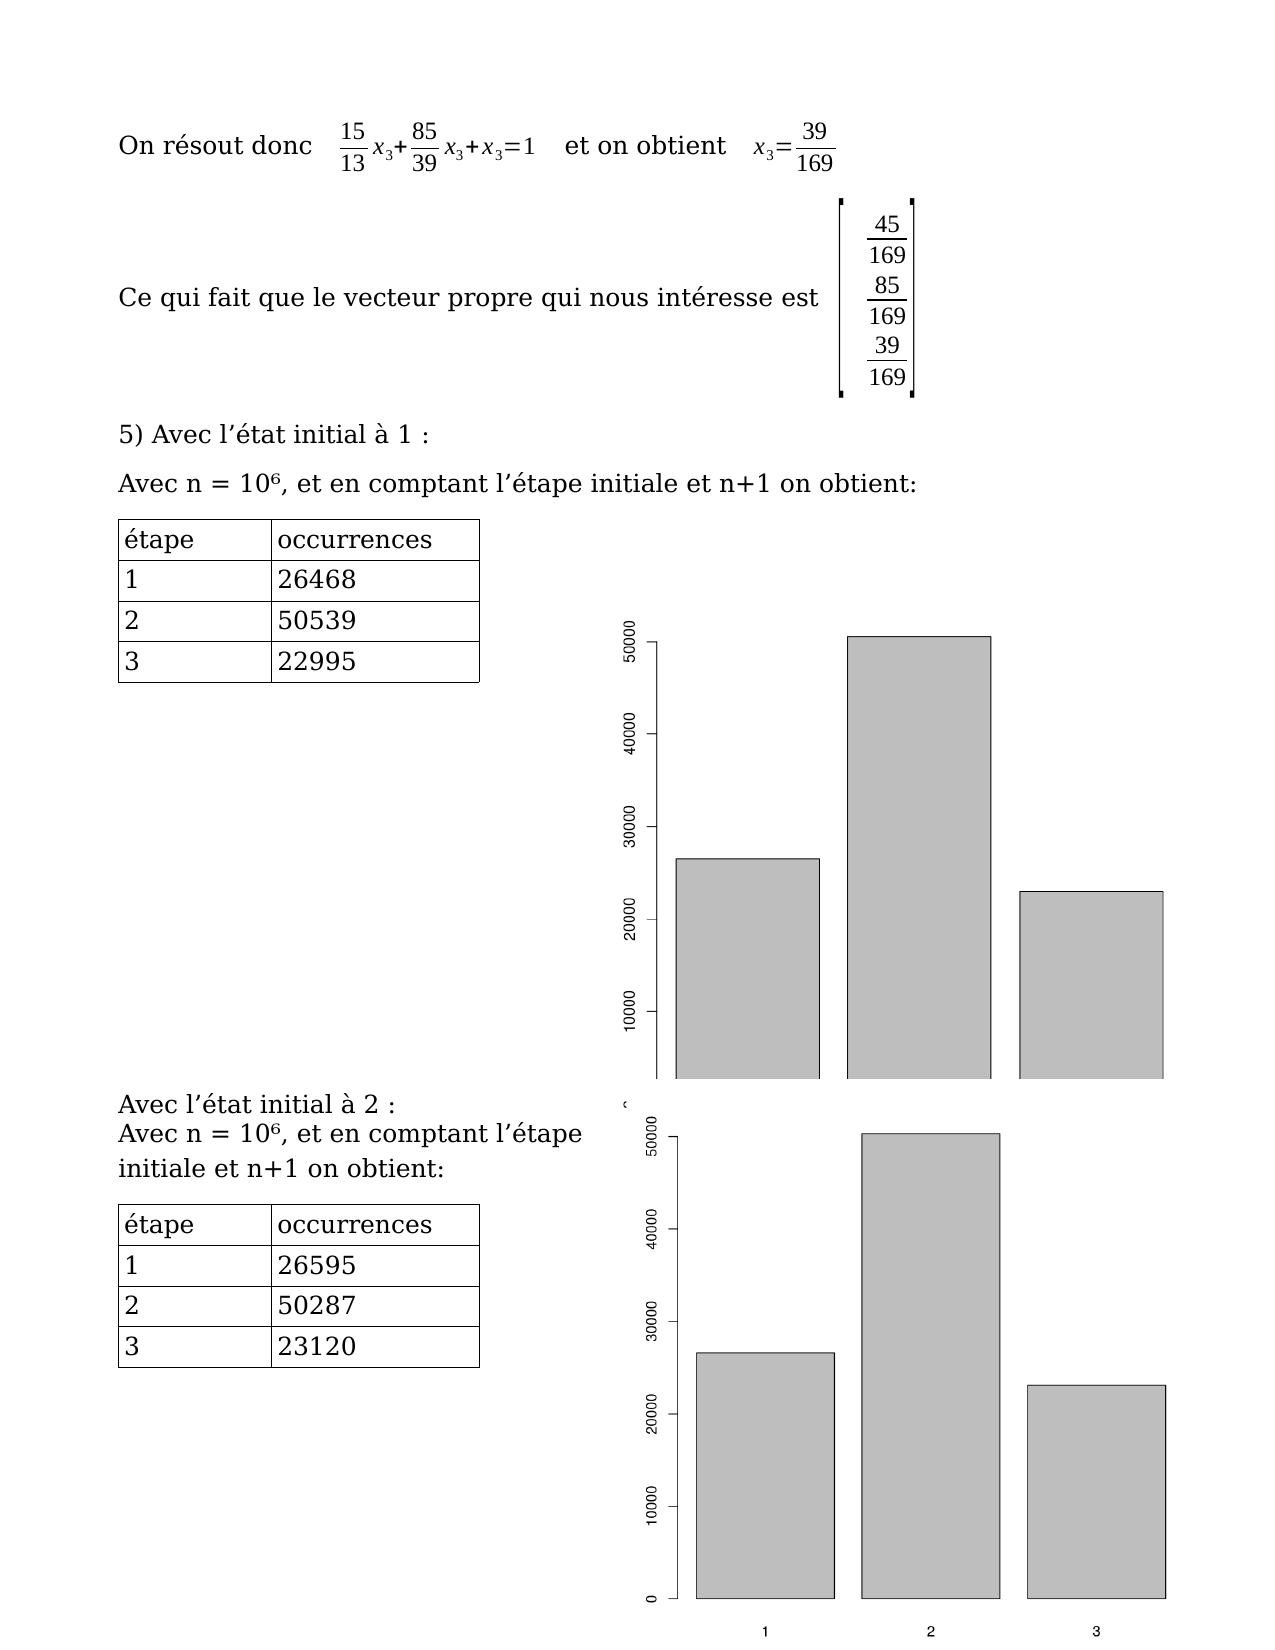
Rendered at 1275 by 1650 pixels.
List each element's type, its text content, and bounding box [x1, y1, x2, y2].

table_cell 3 [119, 1327, 271, 1367]
text Avec l’état initial à 2 : [118, 1091, 604, 1120]
table_cell 23120 [272, 1327, 479, 1367]
table_cell 3 [119, 642, 271, 682]
text Avec n = 10⁶, et en comptant l’étape initiale et n+1 on obtient: [118, 469, 1157, 499]
table_cell 50287 [272, 1287, 479, 1326]
table_header occurrences [272, 1205, 479, 1245]
table_cell 2 [119, 1287, 271, 1326]
table_cell 1 [119, 561, 271, 601]
text Ce qui fait que le vecteur propre qui nous intéresse est [118, 198, 1157, 399]
table_cell 2 [119, 602, 271, 641]
table_header étape [119, 520, 271, 560]
table_header occurrences [272, 520, 479, 560]
table_cell 26595 [272, 1246, 479, 1286]
table_cell 22995 [272, 642, 479, 682]
table_cell 1 [119, 1246, 271, 1286]
table_header étape [119, 1205, 271, 1245]
table_cell 50539 [272, 602, 479, 641]
table_cell 26468 [272, 561, 479, 601]
picture [604, 606, 1197, 1650]
text Avec n = 10⁶, et en comptant l’étape initiale et n+1 on obtient: [118, 1120, 626, 1184]
text 5) Avec l’état initial à 1 : [118, 420, 1157, 449]
text On résout donc et on obtient [118, 118, 1157, 177]
